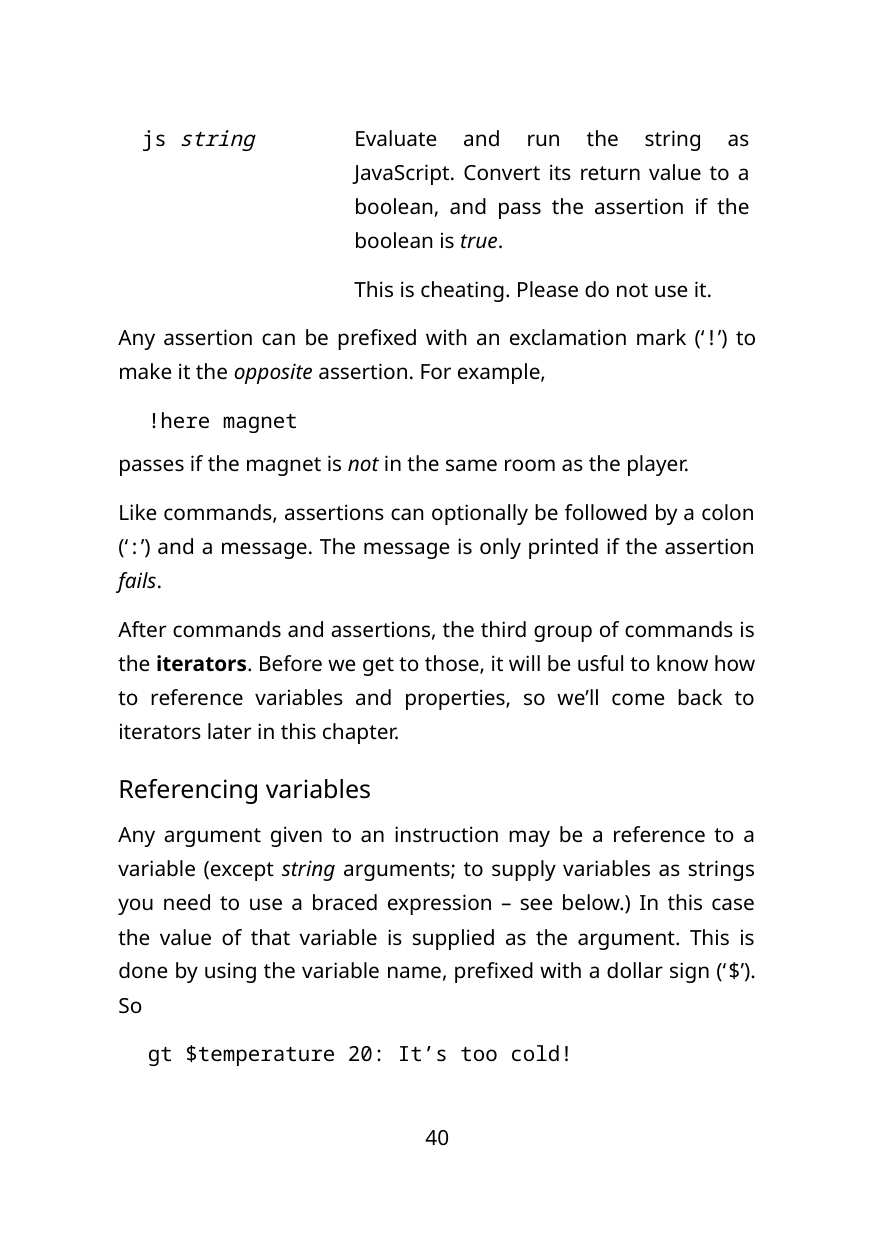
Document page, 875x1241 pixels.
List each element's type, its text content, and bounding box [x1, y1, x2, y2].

text gt $temperature 20: It’s too cold! [148, 1039, 756, 1068]
text Like commands, assertions can optionally be followed by a colon (‘:’) and a message. The message is only printed if the assertion fails. [118, 498, 756, 594]
text !here magnet [148, 406, 756, 434]
text passes if the magnet is not in the same room as the player. [118, 449, 756, 478]
subtitle Referencing variables [118, 772, 756, 806]
table_cell Evaluate and run the string as JavaScript. Convert its return value to a boolean, and pass the assertion if the boolean is true. This is cheating. Please do not use it. [348, 118, 756, 323]
text After commands and assertions, the third group of commands is the iterators. Before we get to those, it will be usful to know how to reference variables and properties, so we’ll come back to iterators later in this chapter. [118, 615, 756, 745]
text Any argument given to an instruction may be a reference to a variable (except string arguments; to supply variables as strings you need to use a braced expression – see below.) In this case the value of that variable is supplied as the argument. This is done by using the variable name, prefixed with a dollar sign (‘$’). So [118, 820, 756, 1019]
text Any assertion can be prefixed with an exclamation mark (‘!’) to make it the opposite assertion. For example, [118, 323, 756, 386]
table_cell js string [118, 118, 348, 323]
